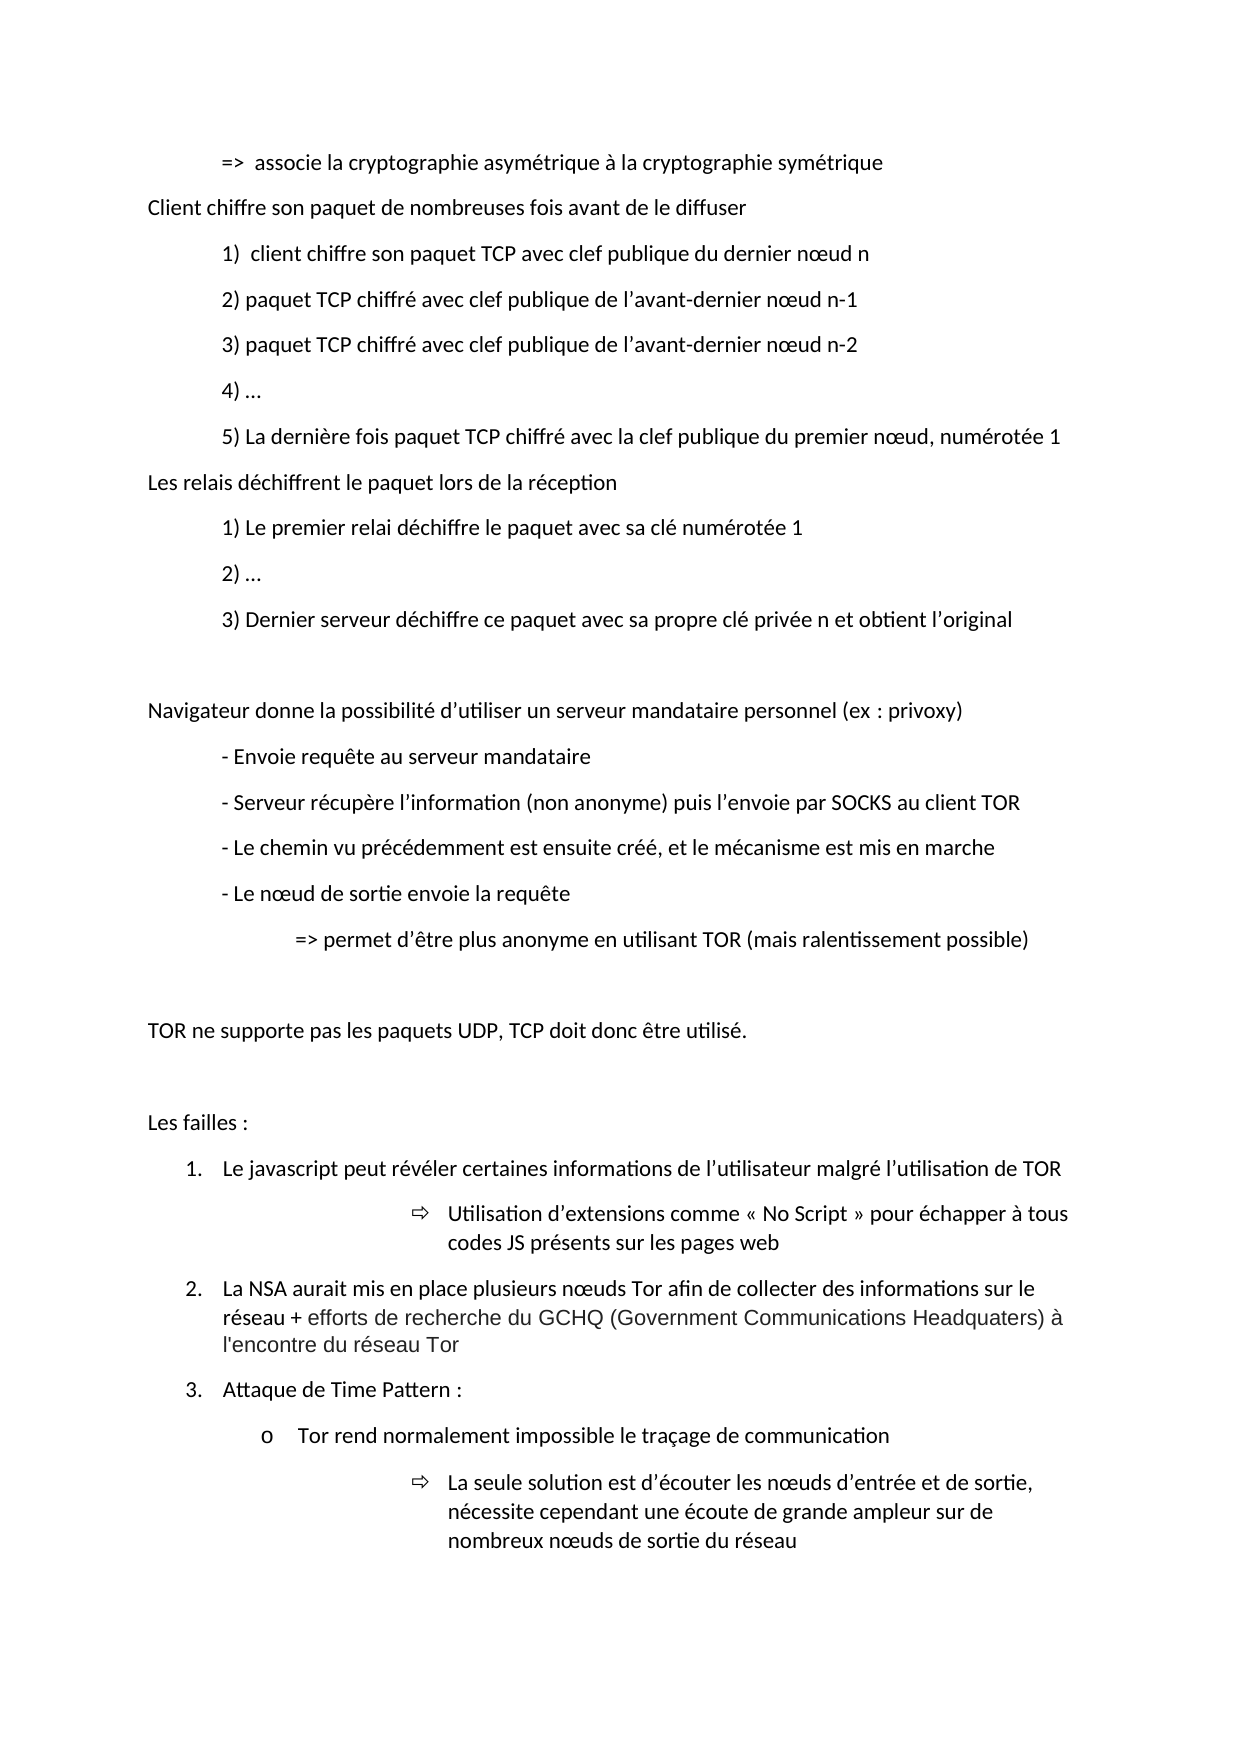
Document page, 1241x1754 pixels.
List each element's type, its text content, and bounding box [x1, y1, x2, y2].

text Client chiffre son paquet de nombreuses fois avant de le diffuser [148, 193, 1093, 221]
list Tor rend normalement impossible le traçage de communication [260, 1421, 1093, 1450]
text 1) Le premier relai déchiffre le paquet avec sa clé numérotée 1 [148, 513, 1093, 541]
text - Serveur récupère l’information (non anonyme) puis l’envoie par SOCKS au client TOR [148, 788, 1093, 816]
text Les failles : [148, 1108, 1093, 1136]
text 3) Dernier serveur déchiffre ce paquet avec sa propre clé privée n et obtient l’original [148, 605, 1093, 633]
text 2) … [148, 559, 1093, 587]
list Le javascript peut révéler certaines informations de l’utilisateur malgré l’utilisation de TOR [185, 1154, 1093, 1182]
text TOR ne supporte pas les paquets UDP, TCP doit donc être utilisé. [148, 1016, 1093, 1044]
text - Envoie requête au serveur mandataire [148, 742, 1093, 770]
text Les relais déchiffrent le paquet lors de la réception [148, 468, 1093, 496]
list Utilisation d’extensions comme « No Script » pour échapper à tous codes JS présents sur les pages web [410, 1199, 1093, 1256]
text 4) … [148, 376, 1093, 404]
list La seule solution est d’écouter les nœuds d’entrée et de sortie, nécessite cependant une écoute de grande ampleur sur de nombreux nœuds de sortie du réseau [410, 1468, 1093, 1554]
list Attaque de Time Pattern : [185, 1375, 1093, 1403]
text => associe la cryptographie asymétrique à la cryptographie symétrique [148, 148, 1093, 176]
text - Le chemin vu précédemment est ensuite créé, et le mécanisme est mis en marche [148, 833, 1093, 862]
text 1) client chiffre son paquet TCP avec clef publique du dernier nœud n [148, 239, 1093, 267]
text 3) paquet TCP chiffré avec clef publique de l’avant-dernier nœud n-2 [148, 331, 1093, 358]
text - Le nœud de sortie envoie la requête [148, 879, 1093, 907]
text Navigateur donne la possibilité d’utiliser un serveur mandataire personnel (ex : privoxy) [148, 696, 1093, 724]
text 2) paquet TCP chiffré avec clef publique de l’avant-dernier nœud n-1 [148, 285, 1093, 313]
text => permet d’être plus anonyme en utilisant TOR (mais ralentissement possible) [148, 925, 1093, 953]
text 5) La dernière fois paquet TCP chiffré avec la clef publique du premier nœud, numérotée 1 [148, 422, 1093, 450]
list La NSA aurait mis en place plusieurs nœuds Tor afin de collecter des informations sur le réseau + efforts de recherche du GCHQ (Government Communications Headquaters) à l'encontre du réseau Tor [185, 1274, 1093, 1357]
